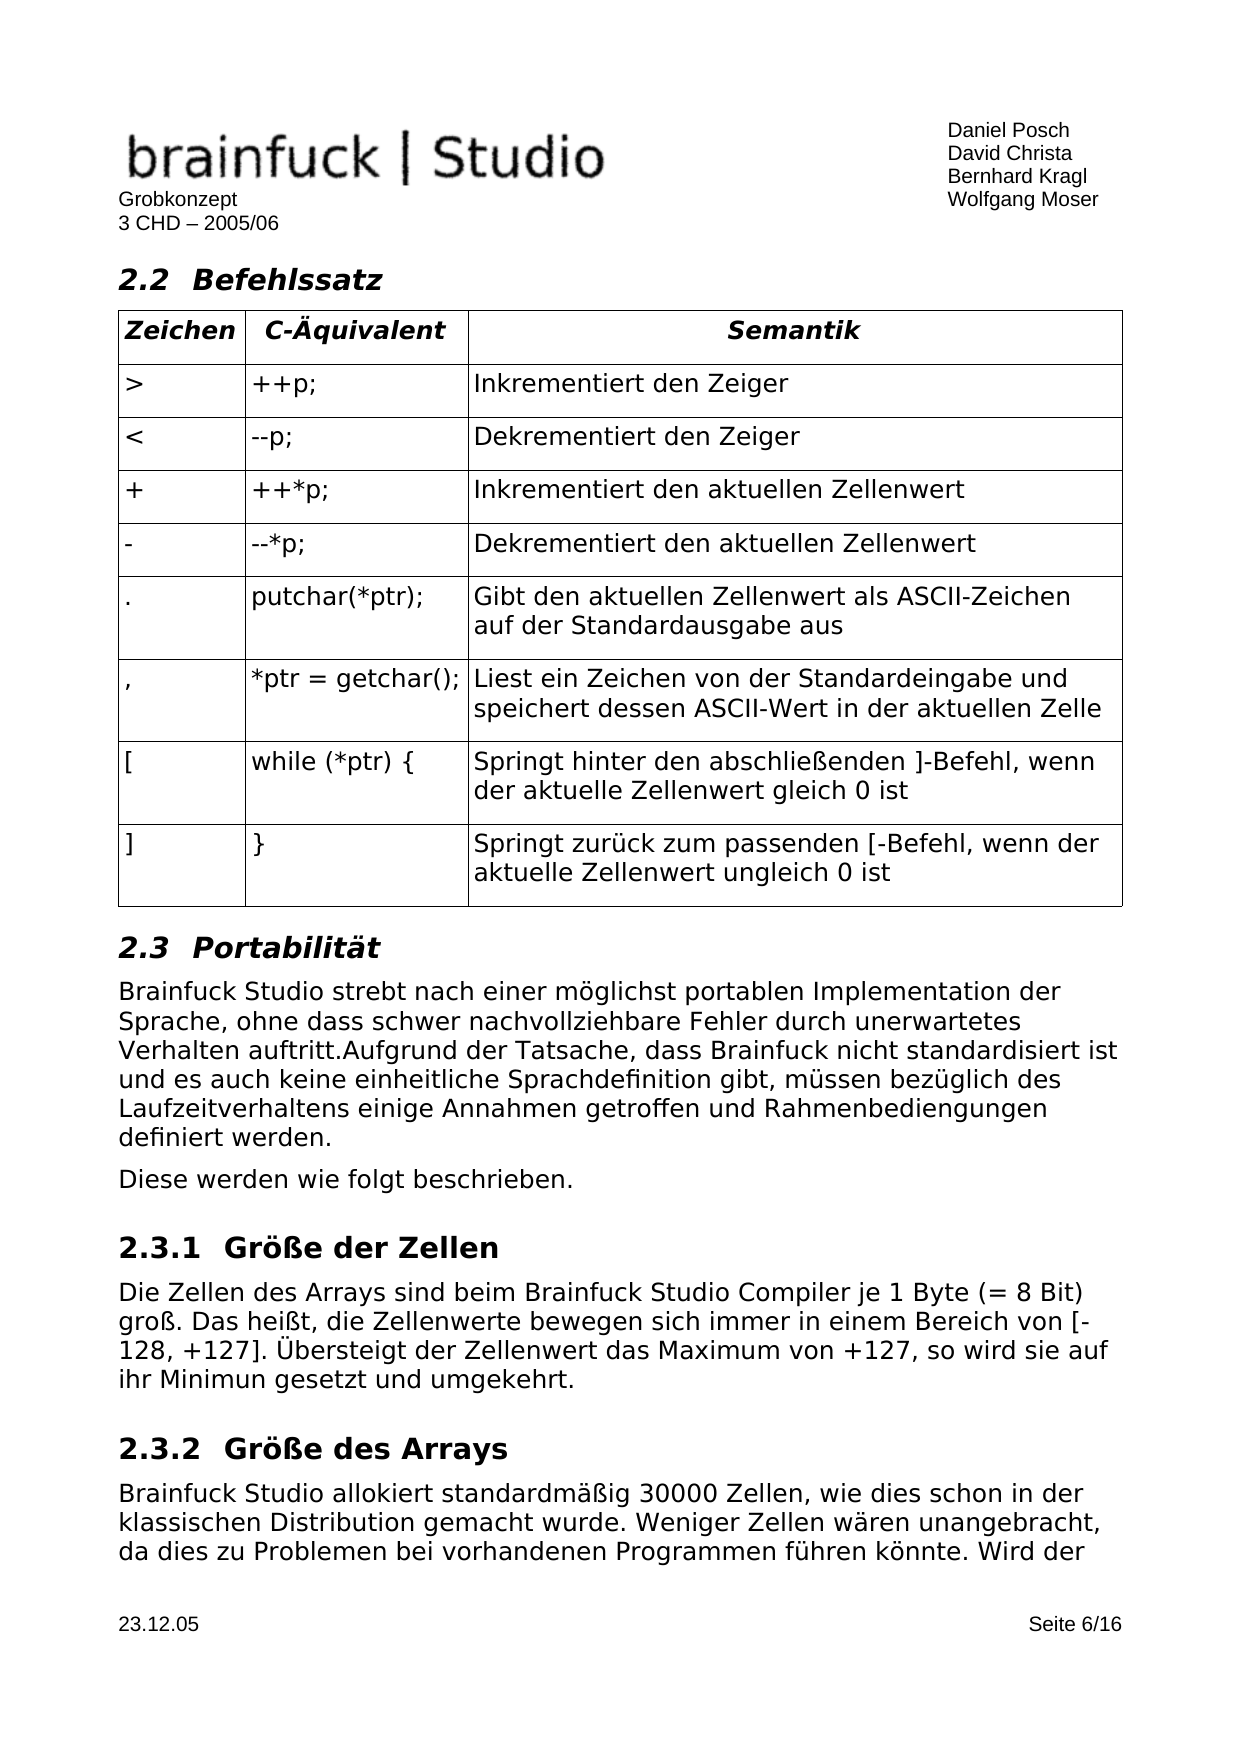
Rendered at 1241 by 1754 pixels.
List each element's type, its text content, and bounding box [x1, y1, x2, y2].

table_header Semantik [469, 311, 1122, 363]
text Diese werden wie folgt beschrieben. [118, 1165, 1122, 1194]
table_cell Dekrementiert den aktuellen Zellenwert [469, 524, 1122, 576]
table_cell > [119, 365, 245, 417]
table_cell ] [119, 825, 245, 906]
table_cell } [246, 825, 468, 906]
table_cell < [119, 418, 245, 470]
table_cell Springt zurück zum passenden [-Befehl, wenn der aktuelle Zellenwert ungleich 0 ist [469, 825, 1122, 906]
table_cell putchar(*ptr); [246, 577, 468, 659]
table_cell . [119, 577, 245, 659]
table_cell Gibt den aktuellen Zellenwert als ASCII-Zeichen auf der Standardausgabe aus [469, 577, 1122, 659]
subtitle Größe der Zellen [118, 1232, 1122, 1266]
table_header Zeichen [119, 311, 245, 363]
table_cell while (*ptr) { [246, 742, 468, 823]
table_cell - [119, 524, 245, 576]
table_cell *ptr = getchar(); [246, 660, 468, 741]
table_cell Dekrementiert den Zeiger [469, 418, 1122, 470]
subtitle Portabilität [118, 931, 1122, 965]
table_header C-Äquivalent [246, 311, 468, 363]
table_cell [ [119, 742, 245, 823]
table_cell --*p; [246, 524, 468, 576]
picture [118, 118, 609, 187]
subtitle Befehlssatz [118, 264, 1122, 298]
text Brainfuck Studio allokiert standardmäßig 30000 Zellen, wie dies schon in der klassischen Distribution gemacht wurde. Weniger Zellen wären unangebracht, da dies zu Problemen bei vorhandenen Programmen führen könnte. Wird der [118, 1479, 1122, 1566]
text Brainfuck Studio strebt nach einer möglichst portablen Implementation der Sprache, ohne dass schwer nachvollziehbare Fehler durch unerwartetes Verhalten auftritt.Aufgrund der Tatsache, dass Brainfuck nicht standardisiert ist und es auch keine einheitliche Sprachdefinition gibt, müssen bezüglich des Laufzeitverhaltens einige Annahmen getroffen und Rahmenbediengungen definiert werden. [118, 977, 1122, 1152]
table_cell , [119, 660, 245, 741]
text Die Zellen des Arrays sind beim Brainfuck Studio Compiler je 1 Byte (= 8 Bit) groß. Das heißt, die Zellenwerte bewegen sich immer in einem Bereich von [-128, +127]. Übersteigt der Zellenwert das Maximum von +127, so wird sie auf ihr Minimun gesetzt und umgekehrt. [118, 1278, 1122, 1395]
table_cell ++p; [246, 365, 468, 417]
table_cell ++*p; [246, 471, 468, 523]
table_cell Inkrementiert den Zeiger [469, 365, 1122, 417]
table_cell Inkrementiert den aktuellen Zellenwert [469, 471, 1122, 523]
table_cell Liest ein Zeichen von der Standardeingabe und speichert dessen ASCII-Wert in der aktuellen Zelle [469, 660, 1122, 741]
table_cell --p; [246, 418, 468, 470]
table_cell Springt hinter den abschließenden ]-Befehl, wenn der aktuelle Zellenwert gleich 0 ist [469, 742, 1122, 823]
table_cell + [119, 471, 245, 523]
subtitle Größe des Arrays [118, 1432, 1122, 1466]
